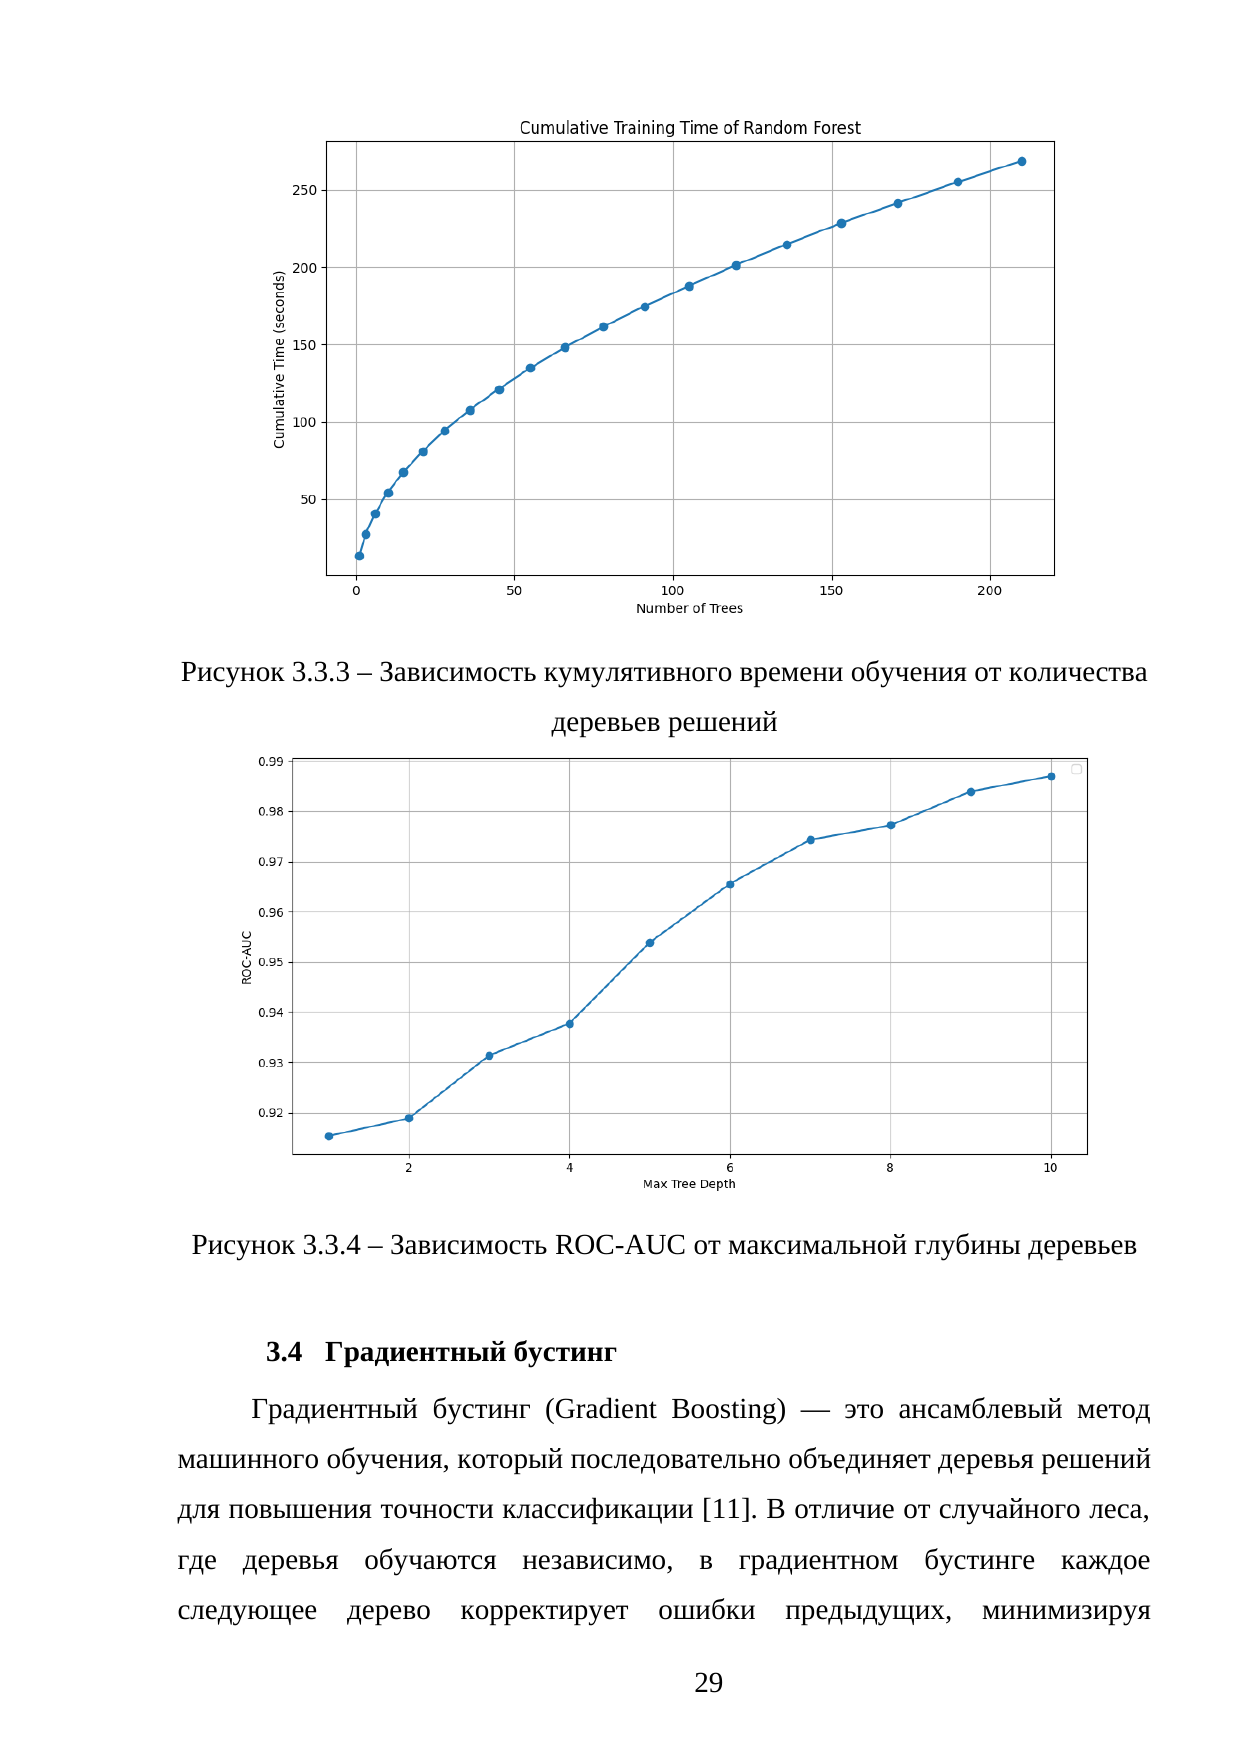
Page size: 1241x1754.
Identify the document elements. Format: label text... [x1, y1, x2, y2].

picture [271, 118, 1058, 615]
subtitle Градиентный бустинг [177, 1334, 1152, 1367]
text Рисунок 3.3.4 – Зависимость ROC-AUC от максимальной глубины деревьев [177, 1227, 1152, 1260]
picture [238, 754, 1090, 1191]
text Градиентный бустинг (Gradient Boosting) — это ансамблевый метод машинного обучения, который последовательно объединяет деревья решений для повышения точности классификации [11]. В отличие от случайного леса, где деревья обучаются независимо, в градиентном бустинге каждое следующее дерево корректирует ошибки предыдущих, минимизируя [177, 1391, 1152, 1626]
text Рисунок 3.3.3 – Зависимость кумулятивного времени обучения от количества деревьев решений [177, 654, 1152, 738]
